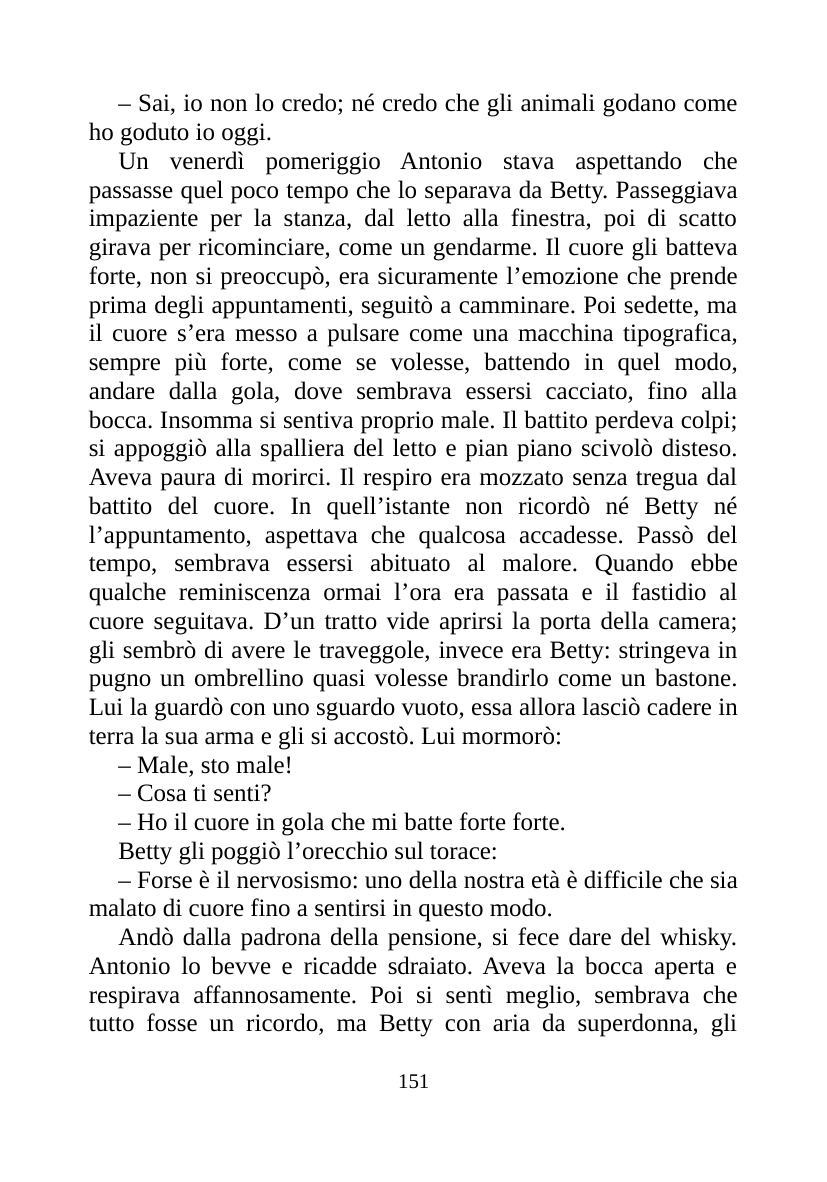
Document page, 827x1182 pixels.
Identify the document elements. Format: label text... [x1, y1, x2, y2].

text Andò dalla padrona della pensione, si fece dare del whisky. Antonio lo bevve e ricadde sdraiato. Aveva la bocca aperta e respirava affannosamente. Poi si sentì meglio, sembrava che tutto fosse un ricordo, ma Betty con aria da superdonna, gli [88, 922, 738, 1037]
text – Cosa ti senti? [88, 778, 738, 807]
text – Forse è il nervosismo: uno della nostra età è difficile che sia malato di cuore fino a sentirsi in questo modo. [88, 865, 738, 922]
text – Male, sto male! [88, 750, 738, 778]
text Un venerdì pomeriggio Antonio stava aspettando che passasse quel poco tempo che lo separava da Betty. Passeggiava impaziente per la stanza, dal letto alla finestra, poi di scatto girava per ricominciare, come un gendarme. Il cuore gli batteva forte, non si preoccupò, era sicuramente l’emozione che prende prima degli appuntamenti, seguitò a camminare. Poi sedette, ma il cuore s’era messo a pulsare come una macchina tipografica, sempre più forte, come se volesse, battendo in quel modo, andare dalla gola, dove sembrava essersi cacciato, fino alla bocca. Insomma si sentiva proprio male. Il battito perdeva colpi; si appoggiò alla spalliera del letto e pian piano scivolò disteso. Aveva paura di morirci. Il respiro era mozzato senza tregua dal battito del cuore. In quell’istante non ricordò né Betty né l’appuntamento, aspettava che qualcosa accadesse. Passò del tempo, sembrava essersi abituato al malore. Quando ebbe qualche reminiscenza ormai l’ora era passata e il fastidio al cuore seguitava. D’un tratto vide aprirsi la porta della camera; gli sembrò di avere le traveggole, invece era Betty: stringeva in pugno un ombrellino quasi volesse brandirlo come un bastone. Lui la guardò con uno sguardo vuoto, essa allora lasciò cadere in terra la sua arma e gli si accostò. Lui mormorò: [88, 146, 738, 750]
text – Ho il cuore in gola che mi batte forte forte. [88, 807, 738, 836]
text – Sai, io non lo credo; né credo che gli animali godano come ho goduto io oggi. [88, 88, 738, 146]
text Betty gli poggiò l’orecchio sul torace: [88, 836, 738, 865]
